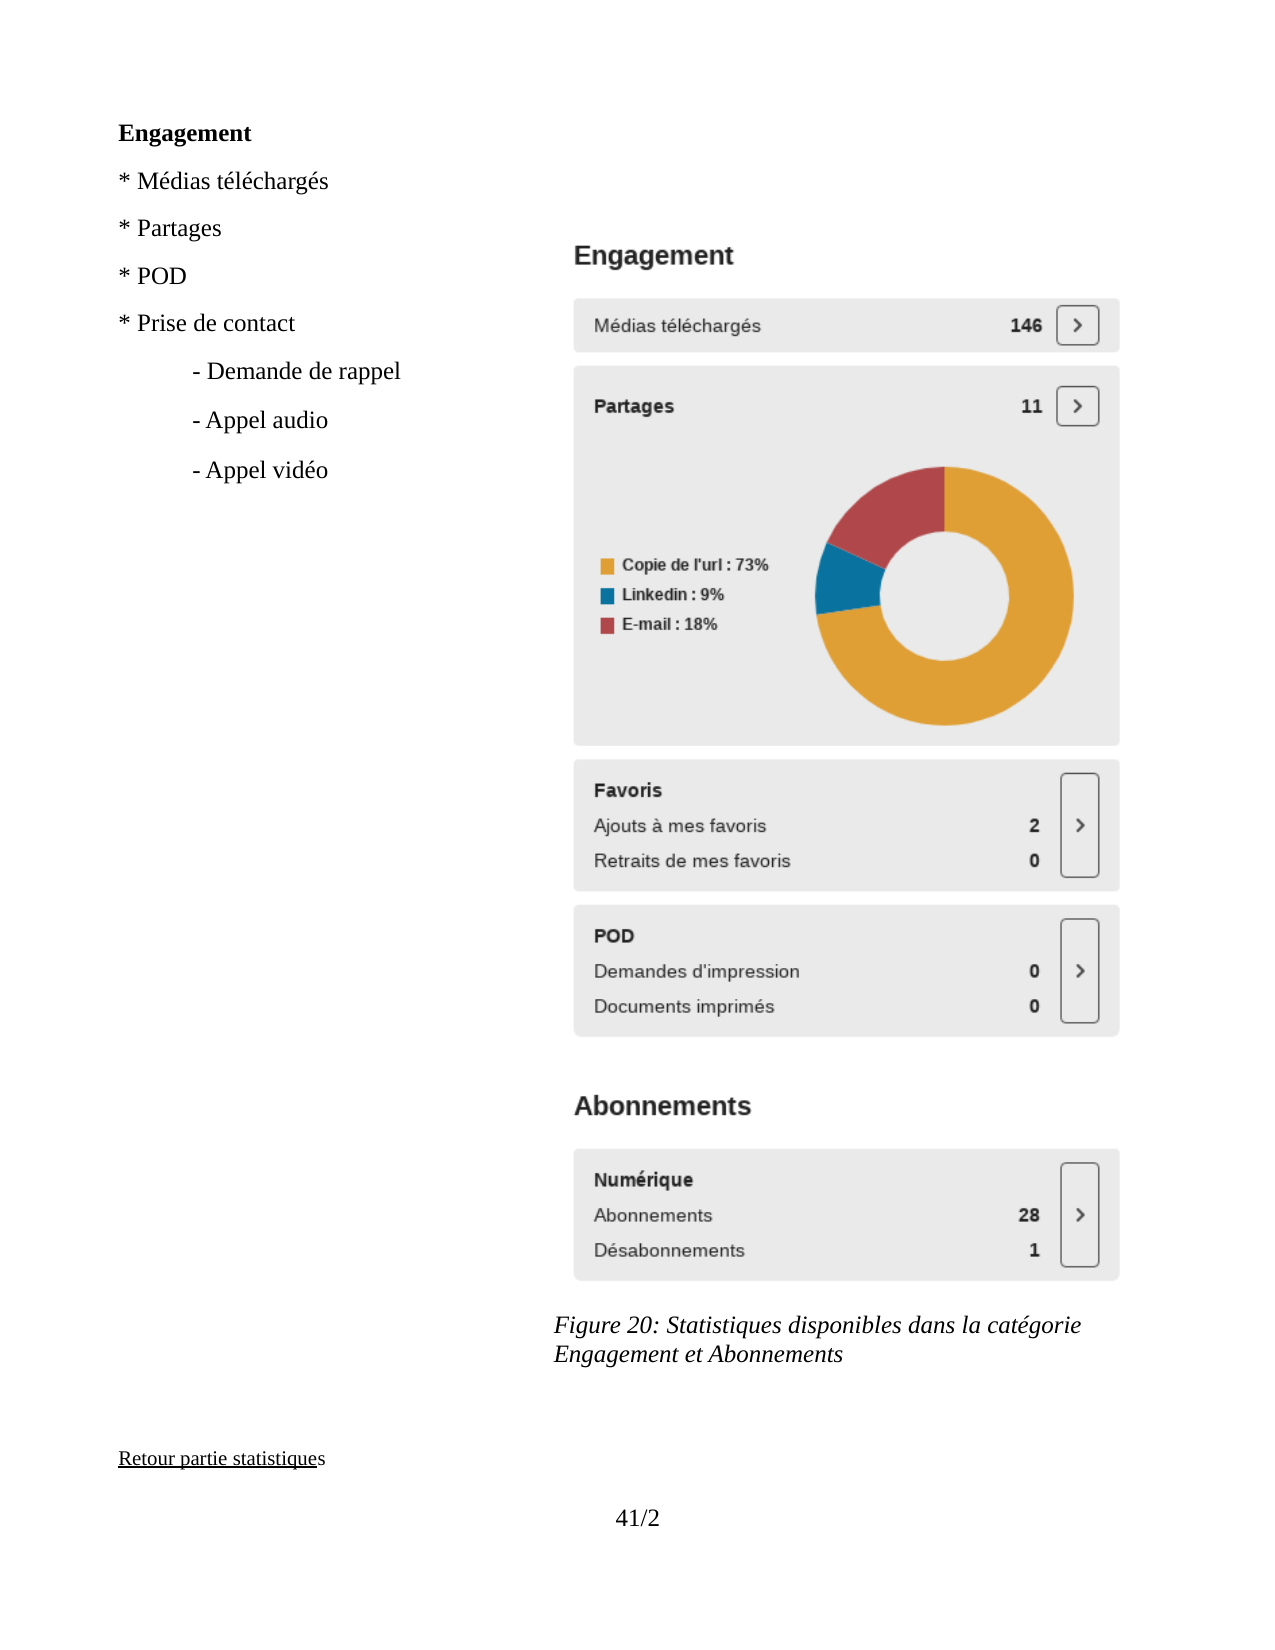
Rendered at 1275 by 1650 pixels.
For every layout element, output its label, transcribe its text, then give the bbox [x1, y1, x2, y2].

text [1143, 406, 1157, 434]
text * Prise de contact [118, 308, 551, 337]
text * POD [118, 261, 551, 290]
text * Médias téléchargés [118, 166, 1157, 194]
text Retour partie statistiques [118, 1446, 1157, 1469]
text - Appel audio [118, 406, 551, 434]
text [1143, 261, 1157, 290]
text Engagement [118, 118, 1157, 147]
picture [553, 223, 1141, 1306]
text [1143, 308, 1157, 337]
text Figure 20: Statistiques disponibles dans la catégorie Engagement et Abonnements [553, 1306, 1140, 1368]
text * Partages [118, 208, 1157, 1371]
text - Demande de rappel [118, 356, 551, 385]
text [1143, 356, 1157, 385]
text - Appel vidéo [118, 455, 551, 484]
text [1143, 455, 1157, 484]
